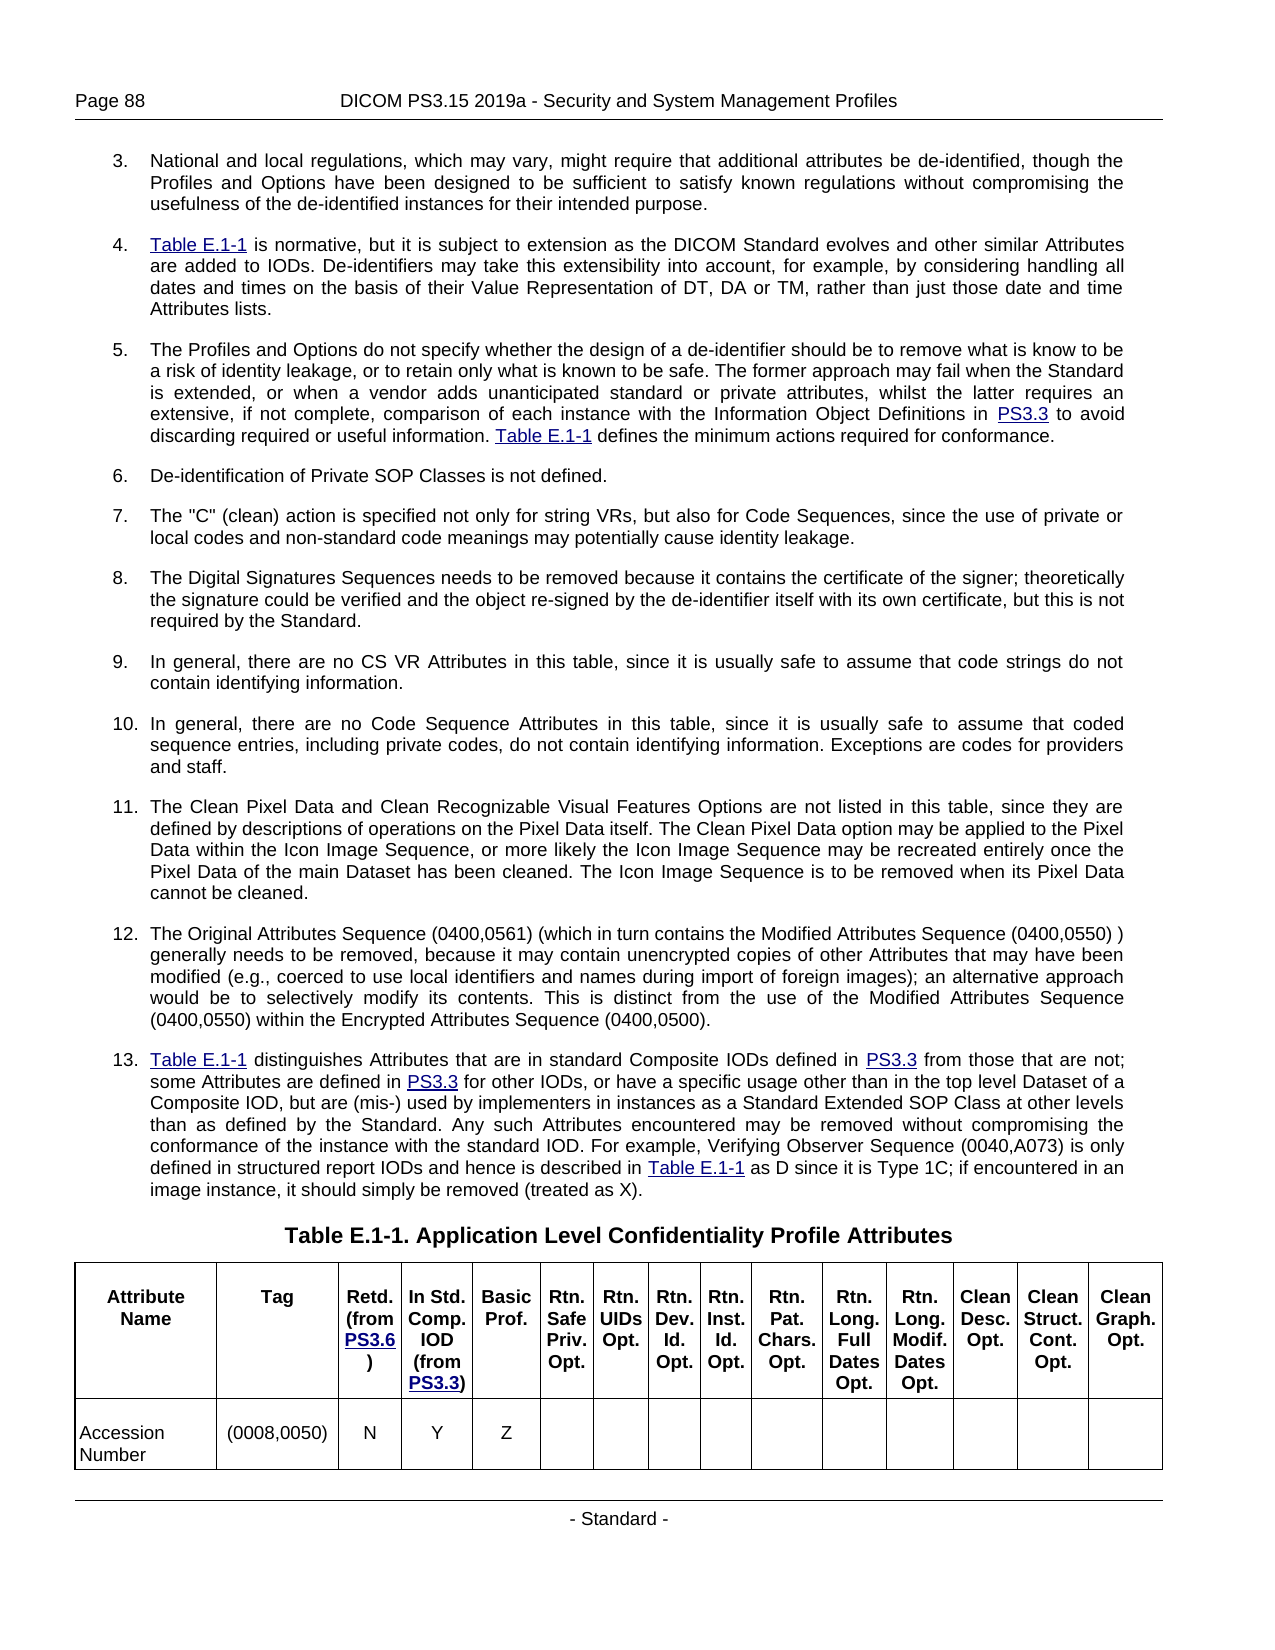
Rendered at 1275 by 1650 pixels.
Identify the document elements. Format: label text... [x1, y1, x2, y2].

table_cell [594, 1399, 648, 1469]
table_cell [649, 1399, 700, 1469]
table_header Rtn. Long. Full Dates Opt. [823, 1263, 886, 1398]
table_header Rtn. UIDs Opt. [594, 1263, 648, 1398]
table_cell [541, 1399, 593, 1469]
table_header Basic Prof. [473, 1263, 540, 1398]
list De-identification of Private SOP Classes is not defined. [112, 465, 1125, 487]
list National and local regulations, which may vary, might require that additional attributes be de-identified, though the Profiles and Options have been designed to be sufficient to satisfy known regulations without compromising the usefulness of the de-identified instances for their intended purpose. [112, 150, 1125, 215]
table_header Clean Graph. Opt. [1089, 1263, 1162, 1398]
table_cell [887, 1399, 953, 1469]
list In general, there are no CS VR Attributes in this table, since it is usually safe to assume that code strings do not contain identifying information. [112, 651, 1125, 694]
table_cell [1089, 1399, 1162, 1469]
table_header Rtn. Inst. Id. Opt. [701, 1263, 751, 1398]
list Table E.1-1 distinguishes Attributes that are in standard Composite IODs defined in PS3.3 from those that are not; some Attributes are defined in PS3.3 for other IODs, or have a specific usage other than in the top level Dataset of a Composite IOD, but are (mis-) used by implementers in instances as a Standard Extended SOP Class at other levels than as defined by the Standard. Any such Attributes encountered may be removed without compromising the conformance of the instance with the standard IOD. For example, Verifying Observer Sequence (0040,A073) is only defined in structured report IODs and hence is described in Table E.1-1 as D since it is Type 1C; if encountered in an image instance, it should simply be removed (treated as X). [112, 1049, 1125, 1200]
list The Profiles and Options do not specify whether the design of a de-identifier should be to remove what is know to be a risk of identity leakage, or to retain only what is known to be safe. The former approach may fail when the Standard is extended, or when a vendor adds unanticipated standard or private attributes, whilst the latter requires an extensive, if not complete, comparison of each instance with the Information Object Definitions in PS3.3 to avoid discarding required or useful information. Table E.1-1 defines the minimum actions required for conformance. [112, 338, 1125, 446]
table_header Clean Struct. Cont. Opt. [1018, 1263, 1088, 1398]
text Table E.1-1. Application Level Confidentiality Profile Attributes [75, 1222, 1162, 1248]
table_header Tag [217, 1263, 338, 1398]
table_cell N [339, 1399, 401, 1469]
list The Digital Signatures Sequences needs to be removed because it contains the certificate of the signer; theoretically the signature could be verified and the object re-signed by the de-identifier itself with its own certificate, but this is not required by the Standard. [112, 567, 1125, 632]
table_cell [823, 1399, 886, 1469]
table_header Rtn. Safe Priv. Opt. [541, 1263, 593, 1398]
table_header Attribute Name [76, 1263, 216, 1398]
table_header Retd. (from PS3.6) [339, 1263, 401, 1398]
table_header Rtn. Pat. Chars. Opt. [752, 1263, 822, 1398]
table_cell [701, 1399, 751, 1469]
table_cell [752, 1399, 822, 1469]
list Table E.1-1 is normative, but it is subject to extension as the DICOM Standard evolves and other similar Attributes are added to IODs. De-identifiers may take this extensibility into account, for example, by considering handling all dates and times on the basis of their Value Representation of DT, DA or TM, rather than just those date and time Attributes lists. [112, 233, 1125, 320]
table_cell Y [402, 1399, 472, 1469]
table_cell Z [473, 1399, 540, 1469]
list The "C" (clean) action is specified not only for string VRs, but also for Code Sequences, since the use of private or local codes and non-standard code meanings may potentially cause identity leakage. [112, 505, 1125, 548]
list The Clean Pixel Data and Clean Recognizable Visual Features Options are not listed in this table, since they are defined by descriptions of operations on the Pixel Data itself. The Clean Pixel Data option may be applied to the Pixel Data within the Icon Image Sequence, or more likely the Icon Image Sequence may be recreated entirely once the Pixel Data of the main Dataset has been cleaned. The Icon Image Sequence is to be removed when its Pixel Data cannot be cleaned. [112, 796, 1125, 904]
table_header Rtn. Long. Modif. Dates Opt. [887, 1263, 953, 1398]
table_cell [954, 1399, 1017, 1469]
table_cell Accession Number [76, 1399, 216, 1469]
list The Original Attributes Sequence (0400,0561) (which in turn contains the Modified Attributes Sequence (0400,0550) ) generally needs to be removed, because it may contain unencrypted copies of other Attributes that may have been modified (e.g., coerced to use local identifiers and names during import of foreign images); an alternative approach would be to selectively modify its contents. This is distinct from the use of the Modified Attributes Sequence (0400,0550) within the Encrypted Attributes Sequence (0400,0500). [112, 922, 1125, 1030]
table_header Clean Desc. Opt. [954, 1263, 1017, 1398]
table_cell (0008,0050) [217, 1399, 338, 1469]
table_header Rtn. Dev. Id. Opt. [649, 1263, 700, 1398]
table_cell [1018, 1399, 1088, 1469]
list In general, there are no Code Sequence Attributes in this table, since it is usually safe to assume that coded sequence entries, including private codes, do not contain identifying information. Exceptions are codes for providers and staff. [112, 712, 1125, 777]
table_header In Std. Comp. IOD (from PS3.3) [402, 1263, 472, 1398]
